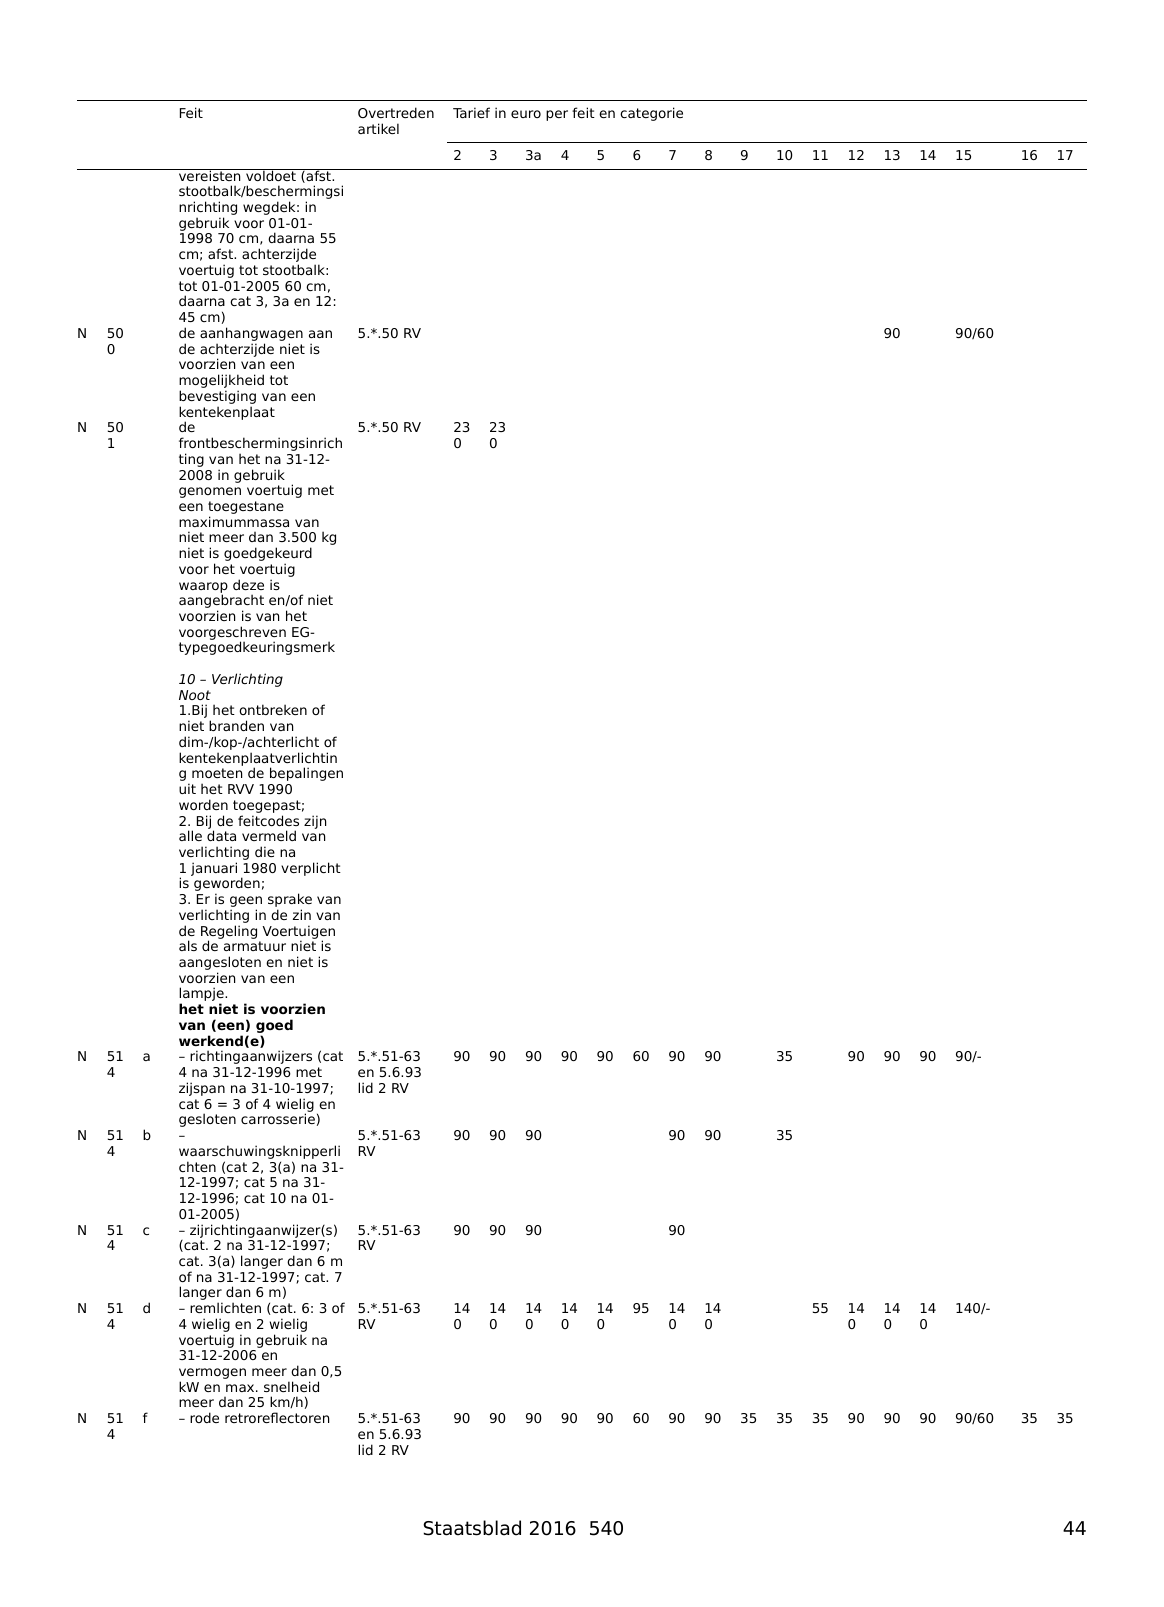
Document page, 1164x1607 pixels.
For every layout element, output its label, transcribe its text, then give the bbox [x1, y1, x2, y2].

table_cell 6 [626, 143, 662, 168]
table_cell [519, 170, 555, 326]
table_cell [949, 1002, 1015, 1049]
table_cell [841, 170, 877, 326]
table_cell [136, 656, 172, 672]
table_cell [136, 170, 172, 326]
table_cell d [136, 1301, 172, 1411]
table_cell [136, 813, 172, 892]
table_header Tarief in euro per feit en categorie [447, 101, 1087, 142]
table_cell [806, 1049, 841, 1128]
table_cell 90 [841, 1049, 877, 1128]
table_cell [877, 672, 913, 687]
table_cell vereisten voldoet (afst. stootbalk/beschermingsinrichting wegdek: in gebruik voor 01-01-1998 70 cm, daarna 55 cm; afst. achterzijde voertuig tot stootbalk: tot 01-01-2005 60 cm, daarna cat 3, 3a en 12: 45 cm) [172, 170, 352, 326]
table_cell [662, 688, 698, 703]
table_cell [770, 1002, 806, 1049]
table_cell [626, 813, 662, 892]
table_cell [949, 813, 1015, 892]
table_cell [626, 892, 662, 1002]
table_cell [555, 1222, 591, 1301]
table_cell [172, 656, 352, 672]
table_cell [662, 420, 698, 656]
table_cell 140 [913, 1301, 949, 1411]
table_cell 514 [101, 1222, 136, 1301]
table_cell [913, 656, 949, 672]
table_cell [841, 656, 877, 672]
table_cell [1015, 326, 1051, 420]
table_cell [352, 672, 447, 687]
table_cell [591, 326, 626, 420]
table_cell [591, 1222, 626, 1301]
table_cell 35 [770, 1411, 806, 1458]
table_cell [1051, 1128, 1087, 1222]
table_cell 90 [447, 1128, 483, 1222]
table_cell [770, 672, 806, 687]
table_cell 140 [841, 1301, 877, 1411]
table_cell [519, 813, 555, 892]
table_cell [77, 1002, 101, 1049]
table_cell 90 [662, 1049, 698, 1128]
table_cell 9 [734, 143, 770, 168]
table_cell 90 [591, 1411, 626, 1458]
table_cell [662, 326, 698, 420]
table_cell 1.Bij het ontbreken of niet branden van dim-/kop-/achterlicht of kentekenplaatverlichting moeten de bepalingen uit het RVV 1990 worden toegepast; [172, 703, 352, 813]
table_cell [734, 688, 770, 703]
table_cell [77, 892, 101, 1002]
table_cell [698, 420, 734, 656]
table_cell [101, 1002, 136, 1049]
table_cell [770, 892, 806, 1002]
table_cell [101, 813, 136, 892]
table_cell [841, 892, 877, 1002]
table_cell [483, 326, 519, 420]
table_cell [734, 703, 770, 813]
table_cell [626, 703, 662, 813]
table_header Feit [172, 101, 352, 142]
table_cell [877, 813, 913, 892]
table_cell 90 [698, 1128, 734, 1222]
table_cell [447, 1002, 483, 1049]
table_cell [483, 813, 519, 892]
table_header [101, 101, 136, 142]
table_cell [1015, 170, 1051, 326]
table_cell [626, 1222, 662, 1301]
table_cell [913, 688, 949, 703]
table_cell [1051, 688, 1087, 703]
table_cell 500 [101, 326, 136, 420]
table_cell [806, 420, 841, 656]
table_cell [877, 1002, 913, 1049]
table_cell Noot [172, 688, 352, 703]
table_cell 2 [447, 143, 483, 168]
table_cell 90 [913, 1049, 949, 1128]
table_cell [841, 672, 877, 687]
table_cell [172, 142, 352, 168]
table_cell 140 [877, 1301, 913, 1411]
table_cell 514 [101, 1301, 136, 1411]
table_cell [734, 1002, 770, 1049]
table_cell – richtingaanwijzers (cat 4 na 31-12-1996 met zijspan na 31-10-1997; cat 6 = 3 of 4 wielig en gesloten carrosserie) [172, 1049, 352, 1128]
table_cell [519, 1002, 555, 1049]
table_cell 90 [447, 1411, 483, 1458]
table_cell [806, 656, 841, 672]
table_cell [555, 672, 591, 687]
table_cell [77, 672, 101, 687]
table_cell [1051, 703, 1087, 813]
table_cell 90 [447, 1222, 483, 1301]
table_cell de aanhangwagen aan de achterzijde niet is voorzien van een mogelijkheid tot bevestiging van een kentekenplaat [172, 326, 352, 420]
table_cell [806, 326, 841, 420]
table_cell 90 [447, 1049, 483, 1128]
table_cell [1015, 1002, 1051, 1049]
table_cell [519, 326, 555, 420]
table_cell [555, 813, 591, 892]
table_cell [662, 170, 698, 326]
table_cell [913, 1002, 949, 1049]
table_cell 230 [483, 420, 519, 656]
table_cell 8 [698, 143, 734, 168]
table_cell [734, 1301, 770, 1411]
table_cell [734, 1049, 770, 1128]
table_cell [662, 656, 698, 672]
table_cell 95 [626, 1301, 662, 1411]
table_cell [352, 688, 447, 703]
table_cell 90 [877, 1411, 913, 1458]
table_cell [1015, 703, 1051, 813]
table_cell [136, 892, 172, 1002]
table_cell – remlichten (cat. 6: 3 of 4 wielig en 2 wielig voertuig in gebruik na 31-12-2006 en vermogen meer dan 0,5 kW en max. snelheid meer dan 25 km/h) [172, 1301, 352, 1411]
table_cell [352, 170, 447, 326]
table_cell [352, 142, 447, 168]
table_cell [77, 688, 101, 703]
table_cell 5.*.51-63 en 5.6.93 lid 2 RV [352, 1411, 447, 1458]
table_cell [877, 892, 913, 1002]
table_cell 13 [877, 143, 913, 168]
table_cell [698, 1222, 734, 1301]
table_cell [77, 813, 101, 892]
table_cell [555, 170, 591, 326]
table_cell 17 [1051, 143, 1087, 168]
table_cell 514 [101, 1049, 136, 1128]
table_cell 5.*.51-63 RV [352, 1222, 447, 1301]
table_cell [949, 420, 1015, 656]
table_cell [841, 420, 877, 656]
table_cell [770, 326, 806, 420]
table_cell [949, 170, 1015, 326]
table_cell [949, 703, 1015, 813]
table_cell [841, 813, 877, 892]
table_cell [101, 142, 136, 168]
table_cell [626, 672, 662, 687]
table_cell [770, 688, 806, 703]
table_cell [877, 420, 913, 656]
table_cell [698, 672, 734, 687]
table_cell [949, 892, 1015, 1002]
table_cell 12 [841, 143, 877, 168]
table_cell 90/60 [949, 1411, 1015, 1458]
table_cell [734, 672, 770, 687]
table_cell [591, 656, 626, 672]
table_cell [806, 813, 841, 892]
table_cell [352, 703, 447, 813]
table_header [77, 101, 101, 142]
table_cell [913, 813, 949, 892]
table_cell [770, 703, 806, 813]
table_cell [447, 672, 483, 687]
table_cell 5.*.51-63 en 5.6.93 lid 2 RV [352, 1049, 447, 1128]
table_cell [626, 170, 662, 326]
table_cell [1051, 1049, 1087, 1128]
table_cell 514 [101, 1128, 136, 1222]
table_cell [734, 170, 770, 326]
table_cell [734, 813, 770, 892]
table_cell [698, 703, 734, 813]
table_cell [77, 142, 101, 168]
table_cell [77, 656, 101, 672]
table_cell [483, 688, 519, 703]
table_cell 3 [483, 143, 519, 168]
table_cell N [77, 1128, 101, 1222]
table_cell 4 [555, 143, 591, 168]
table_cell [877, 1128, 913, 1222]
table_cell 90 [483, 1128, 519, 1222]
table_cell 90/60 [949, 326, 1015, 420]
table_cell [877, 703, 913, 813]
table_cell [101, 892, 136, 1002]
table_cell [591, 170, 626, 326]
table_cell [1015, 688, 1051, 703]
table_cell [949, 672, 1015, 687]
table_cell [77, 703, 101, 813]
table_cell [447, 688, 483, 703]
table_cell 60 [626, 1411, 662, 1458]
table_cell [591, 1002, 626, 1049]
table_cell [591, 892, 626, 1002]
table_cell [1051, 813, 1087, 892]
table_cell [698, 326, 734, 420]
table_cell b [136, 1128, 172, 1222]
table_cell 90 [519, 1222, 555, 1301]
table_cell [1051, 420, 1087, 656]
table_cell [519, 672, 555, 687]
table_cell [841, 1222, 877, 1301]
table_cell [770, 420, 806, 656]
table_cell N [77, 1411, 101, 1458]
table_cell [352, 1002, 447, 1049]
table_cell [770, 1301, 806, 1411]
table_cell – rode retroreflectoren [172, 1411, 352, 1458]
table_cell 35 [1051, 1411, 1087, 1458]
table_cell [447, 170, 483, 326]
table_cell [662, 892, 698, 1002]
table_cell [483, 1002, 519, 1049]
table_cell 140 [591, 1301, 626, 1411]
table_cell [483, 170, 519, 326]
table_cell [519, 688, 555, 703]
table_cell [1015, 813, 1051, 892]
table_cell [1015, 1049, 1051, 1128]
table_cell [483, 656, 519, 672]
table_cell [352, 813, 447, 892]
table_cell [1015, 1301, 1051, 1411]
table_cell 7 [662, 143, 698, 168]
table_cell [626, 1002, 662, 1049]
table_cell N [77, 420, 101, 656]
table_cell 15 [949, 143, 1015, 168]
table_cell [136, 1002, 172, 1049]
table_cell [806, 1128, 841, 1222]
table_cell [519, 892, 555, 1002]
table_cell [1051, 1002, 1087, 1049]
table_cell [555, 656, 591, 672]
table_cell [662, 703, 698, 813]
table_cell [841, 1128, 877, 1222]
table_cell [136, 703, 172, 813]
table_cell 14 [913, 143, 949, 168]
table_cell [591, 813, 626, 892]
table_cell [626, 326, 662, 420]
table_cell 90 [698, 1049, 734, 1128]
table_cell [101, 656, 136, 672]
table_cell 90 [591, 1049, 626, 1128]
table_cell 5 [591, 143, 626, 168]
table_cell [447, 656, 483, 672]
table_cell 5.*.51-63 RV [352, 1128, 447, 1222]
table_cell [770, 170, 806, 326]
table_cell [447, 892, 483, 1002]
table_cell 514 [101, 1411, 136, 1458]
table_cell [662, 1002, 698, 1049]
table_cell [698, 688, 734, 703]
table_cell [913, 420, 949, 656]
table_cell [101, 688, 136, 703]
table_cell [913, 1222, 949, 1301]
table_cell [1051, 170, 1087, 326]
table_cell c [136, 1222, 172, 1301]
table_cell [591, 672, 626, 687]
table_cell 90 [519, 1411, 555, 1458]
table_cell [555, 1002, 591, 1049]
table_cell 35 [1015, 1411, 1051, 1458]
table_cell [591, 420, 626, 656]
table_cell N [77, 1301, 101, 1411]
table_cell [519, 703, 555, 813]
table_cell [698, 813, 734, 892]
table_cell [877, 1222, 913, 1301]
table_cell [913, 170, 949, 326]
table_cell [136, 688, 172, 703]
table_cell [698, 656, 734, 672]
table_cell 140 [662, 1301, 698, 1411]
table_cell [806, 892, 841, 1002]
table_cell 16 [1015, 143, 1051, 168]
table_cell 140 [555, 1301, 591, 1411]
table_cell [734, 1128, 770, 1222]
table_cell [555, 1128, 591, 1222]
table_cell [662, 813, 698, 892]
table_cell [626, 656, 662, 672]
table_cell 501 [101, 420, 136, 656]
table_cell [447, 813, 483, 892]
table_cell 11 [806, 143, 841, 168]
table_cell 60 [626, 1049, 662, 1128]
table_cell [591, 1128, 626, 1222]
table_cell [806, 703, 841, 813]
table_cell 2. Bij de feitcodes zijn alle data vermeld van verlichting die na 1 januari 1980 verplicht is geworden; [172, 813, 352, 892]
table_cell [877, 688, 913, 703]
table_cell [698, 170, 734, 326]
table_cell het niet is voorzien van (een) goed werkend(e) [172, 1002, 352, 1049]
table_cell [913, 1128, 949, 1222]
table_cell 35 [770, 1049, 806, 1128]
table_cell [136, 142, 172, 168]
table_cell [483, 892, 519, 1002]
table_cell 5.*.50 RV [352, 420, 447, 656]
table_cell [136, 326, 172, 420]
table_cell [101, 672, 136, 687]
table_cell [136, 672, 172, 687]
table_cell [483, 672, 519, 687]
table_cell [770, 656, 806, 672]
table_cell [555, 420, 591, 656]
table_cell [913, 892, 949, 1002]
table_cell [734, 420, 770, 656]
table_cell 90 [662, 1222, 698, 1301]
table_cell [555, 892, 591, 1002]
table_cell de frontbeschermingsinrichting van het na 31-12-2008 in gebruik genomen voertuig met een toegestane maximummassa van niet meer dan 3.500 kg niet is goedgekeurd voor het voertuig waarop deze is aangebracht en/of niet voorzien is van het voorgeschreven EG-typegoedkeuringsmerk [172, 420, 352, 656]
table_cell 5.*.51-63 RV [352, 1301, 447, 1411]
table_cell [949, 688, 1015, 703]
table_cell [913, 326, 949, 420]
table_cell [841, 688, 877, 703]
table_cell [1051, 1222, 1087, 1301]
table_cell 55 [806, 1301, 841, 1411]
table_cell 35 [806, 1411, 841, 1458]
table_cell 3. Er is geen sprake van verlichting in de zin van de Regeling Voertuigen als de armatuur niet is aangesloten en niet is voorzien van een lampje. [172, 892, 352, 1002]
table_cell 90 [519, 1049, 555, 1128]
table_cell – waarschuwingsknipperlichten (cat 2, 3(a) na 31-12-1997; cat 5 na 31-12-1996; cat 10 na 01-01-2005) [172, 1128, 352, 1222]
table_cell [555, 688, 591, 703]
table_cell [483, 703, 519, 813]
table_cell N [77, 1049, 101, 1128]
table_cell [806, 1002, 841, 1049]
table_cell 35 [770, 1128, 806, 1222]
table_cell [877, 170, 913, 326]
table_cell [626, 688, 662, 703]
table_cell [1051, 326, 1087, 420]
table_cell [1015, 892, 1051, 1002]
table_cell [626, 1128, 662, 1222]
table_cell 140/- [949, 1301, 1015, 1411]
table_cell 90 [483, 1222, 519, 1301]
table_cell [806, 672, 841, 687]
table_cell [698, 1002, 734, 1049]
table_cell 140 [447, 1301, 483, 1411]
table_cell 10 [770, 143, 806, 168]
table_cell [626, 420, 662, 656]
table_cell [734, 656, 770, 672]
table_cell [806, 170, 841, 326]
table_cell [806, 688, 841, 703]
table_cell 230 [447, 420, 483, 656]
table_cell N [77, 1222, 101, 1301]
table_cell 90 [877, 326, 913, 420]
table_cell [949, 656, 1015, 672]
table_cell 10 – Verlichting [172, 672, 352, 687]
table_cell [734, 326, 770, 420]
table_cell 90 [519, 1128, 555, 1222]
table_header Overtreden artikel [352, 101, 447, 142]
table_cell 140 [519, 1301, 555, 1411]
table_cell [841, 326, 877, 420]
table_cell [698, 892, 734, 1002]
table_cell 35 [734, 1411, 770, 1458]
table_cell 90 [483, 1411, 519, 1458]
table_cell [352, 656, 447, 672]
table_cell [1051, 656, 1087, 672]
table_cell [447, 703, 483, 813]
table_cell 90 [841, 1411, 877, 1458]
table_cell N [77, 326, 101, 420]
table_cell 90 [877, 1049, 913, 1128]
table_cell [1051, 1301, 1087, 1411]
table_cell [949, 1128, 1015, 1222]
table_cell [841, 703, 877, 813]
table_cell 90 [698, 1411, 734, 1458]
table_cell [841, 1002, 877, 1049]
table_cell [662, 672, 698, 687]
table_cell [1015, 672, 1051, 687]
table_cell 90 [555, 1411, 591, 1458]
table_cell [1051, 892, 1087, 1002]
table_cell [1015, 1222, 1051, 1301]
table_cell [555, 703, 591, 813]
table_cell [913, 672, 949, 687]
table_cell 90 [483, 1049, 519, 1128]
table_cell 90 [913, 1411, 949, 1458]
table_cell [913, 703, 949, 813]
table_cell [591, 703, 626, 813]
table_cell – zijrichtingaanwijzer(s) (cat. 2 na 31-12-1997; cat. 3(a) langer dan 6 m of na 31-12-1997; cat. 7 langer dan 6 m) [172, 1222, 352, 1301]
table_cell [555, 326, 591, 420]
table_cell 140 [698, 1301, 734, 1411]
table_cell [734, 1222, 770, 1301]
table_cell [447, 326, 483, 420]
table_cell f [136, 1411, 172, 1458]
table_cell [1051, 672, 1087, 687]
table_cell 3a [519, 143, 555, 168]
table_cell [1015, 656, 1051, 672]
table_cell [806, 1222, 841, 1301]
table_cell 90 [555, 1049, 591, 1128]
table_cell 90 [662, 1411, 698, 1458]
table_cell 90 [662, 1128, 698, 1222]
table_cell [136, 420, 172, 656]
table_cell [734, 892, 770, 1002]
table_cell a [136, 1049, 172, 1128]
table_cell [101, 170, 136, 326]
table_cell [949, 1222, 1015, 1301]
table_cell [1015, 1128, 1051, 1222]
table_header [136, 101, 172, 142]
table_cell [519, 420, 555, 656]
table_cell [877, 656, 913, 672]
table_cell [519, 656, 555, 672]
table_cell 5.*.50 RV [352, 326, 447, 420]
table_cell 140 [483, 1301, 519, 1411]
table_cell 90/- [949, 1049, 1015, 1128]
table_cell [101, 703, 136, 813]
table_cell [1015, 420, 1051, 656]
table_cell [77, 170, 101, 326]
table_cell [770, 813, 806, 892]
table_cell [770, 1222, 806, 1301]
table_cell [352, 892, 447, 1002]
table_cell [591, 688, 626, 703]
